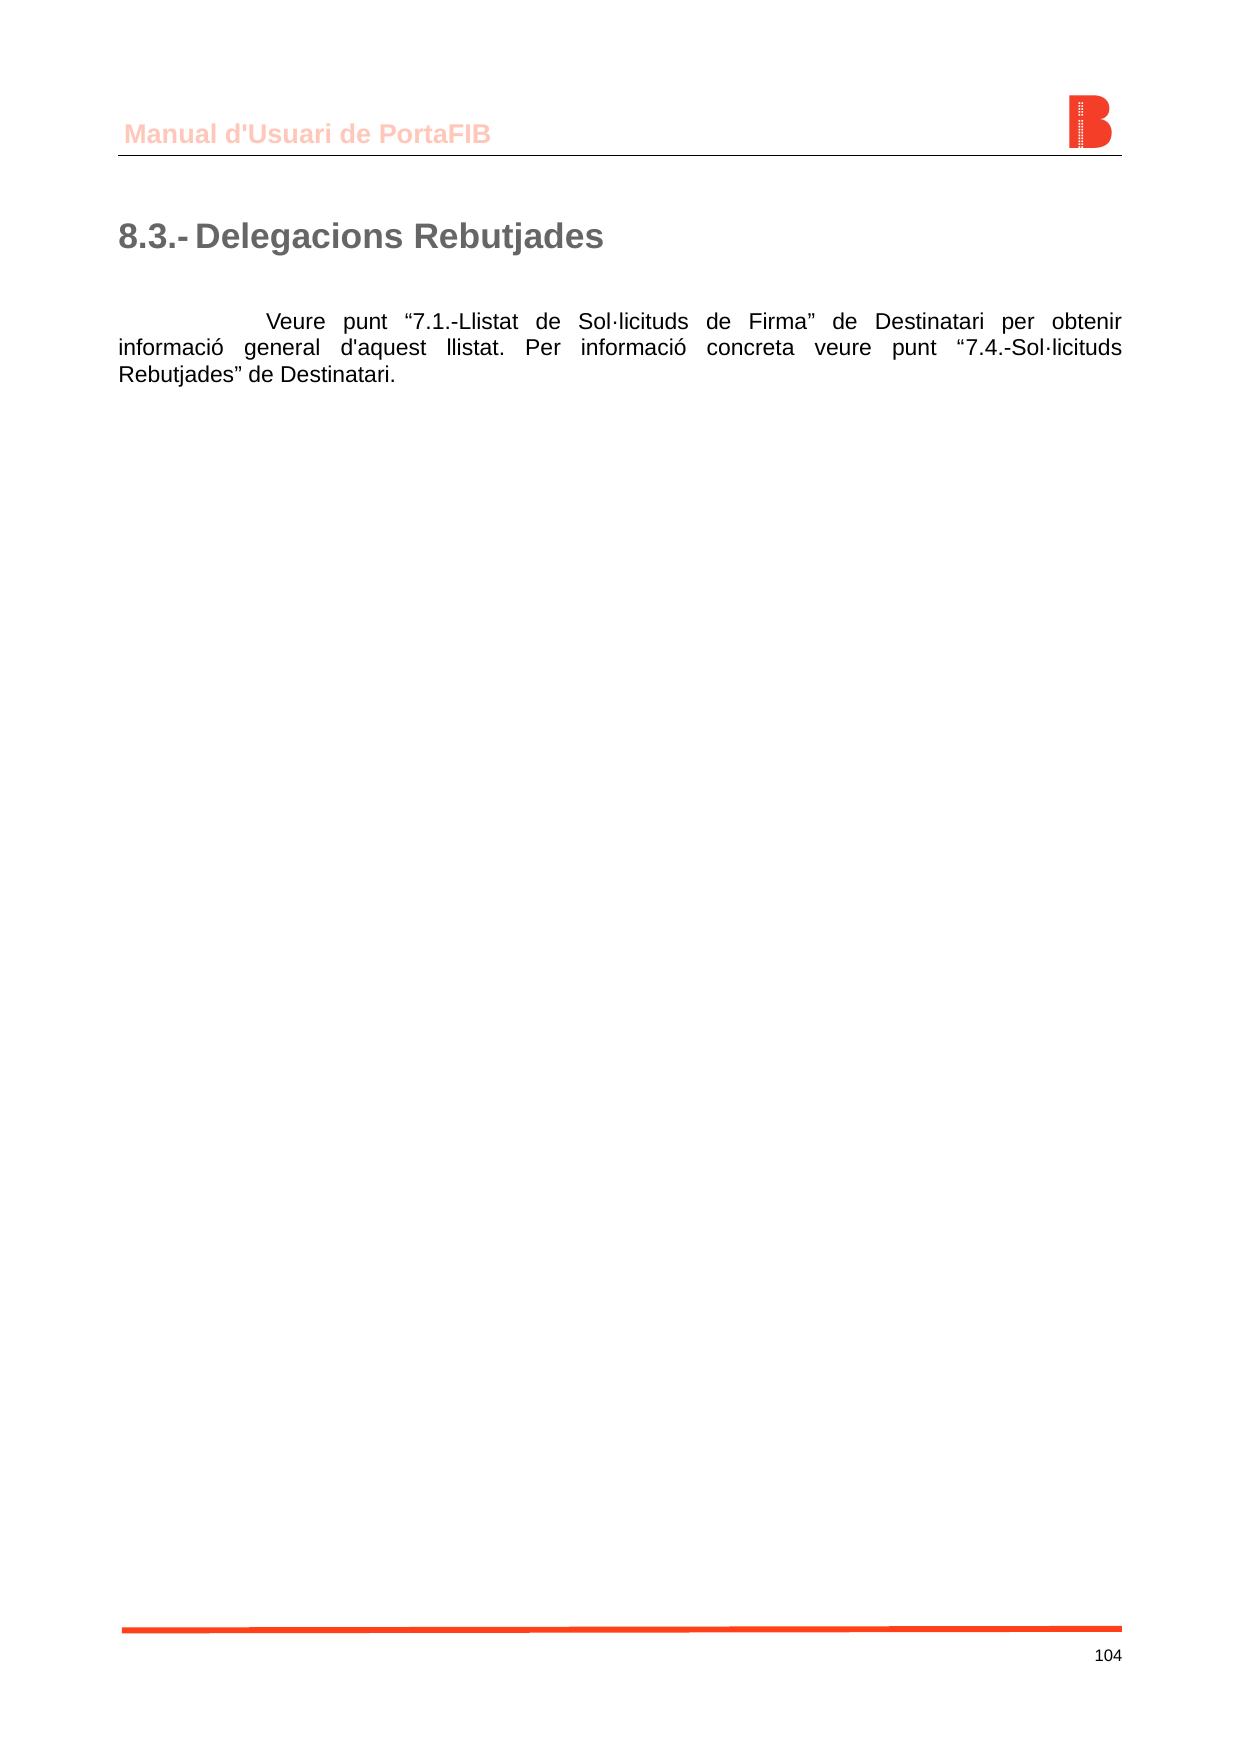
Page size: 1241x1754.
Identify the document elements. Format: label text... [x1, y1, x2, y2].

text Veure punt “7.1.-Llistat de Sol·licituds de Firma” de Destinatari per obtenir informació general d'aquest llistat. Per informació concreta veure punt “7.4.-Sol·licituds Rebutjades” de Destinatari. [118, 308, 1122, 387]
picture [1063, 94, 1117, 150]
subtitle Delegacions Rebutjades [118, 216, 1122, 256]
